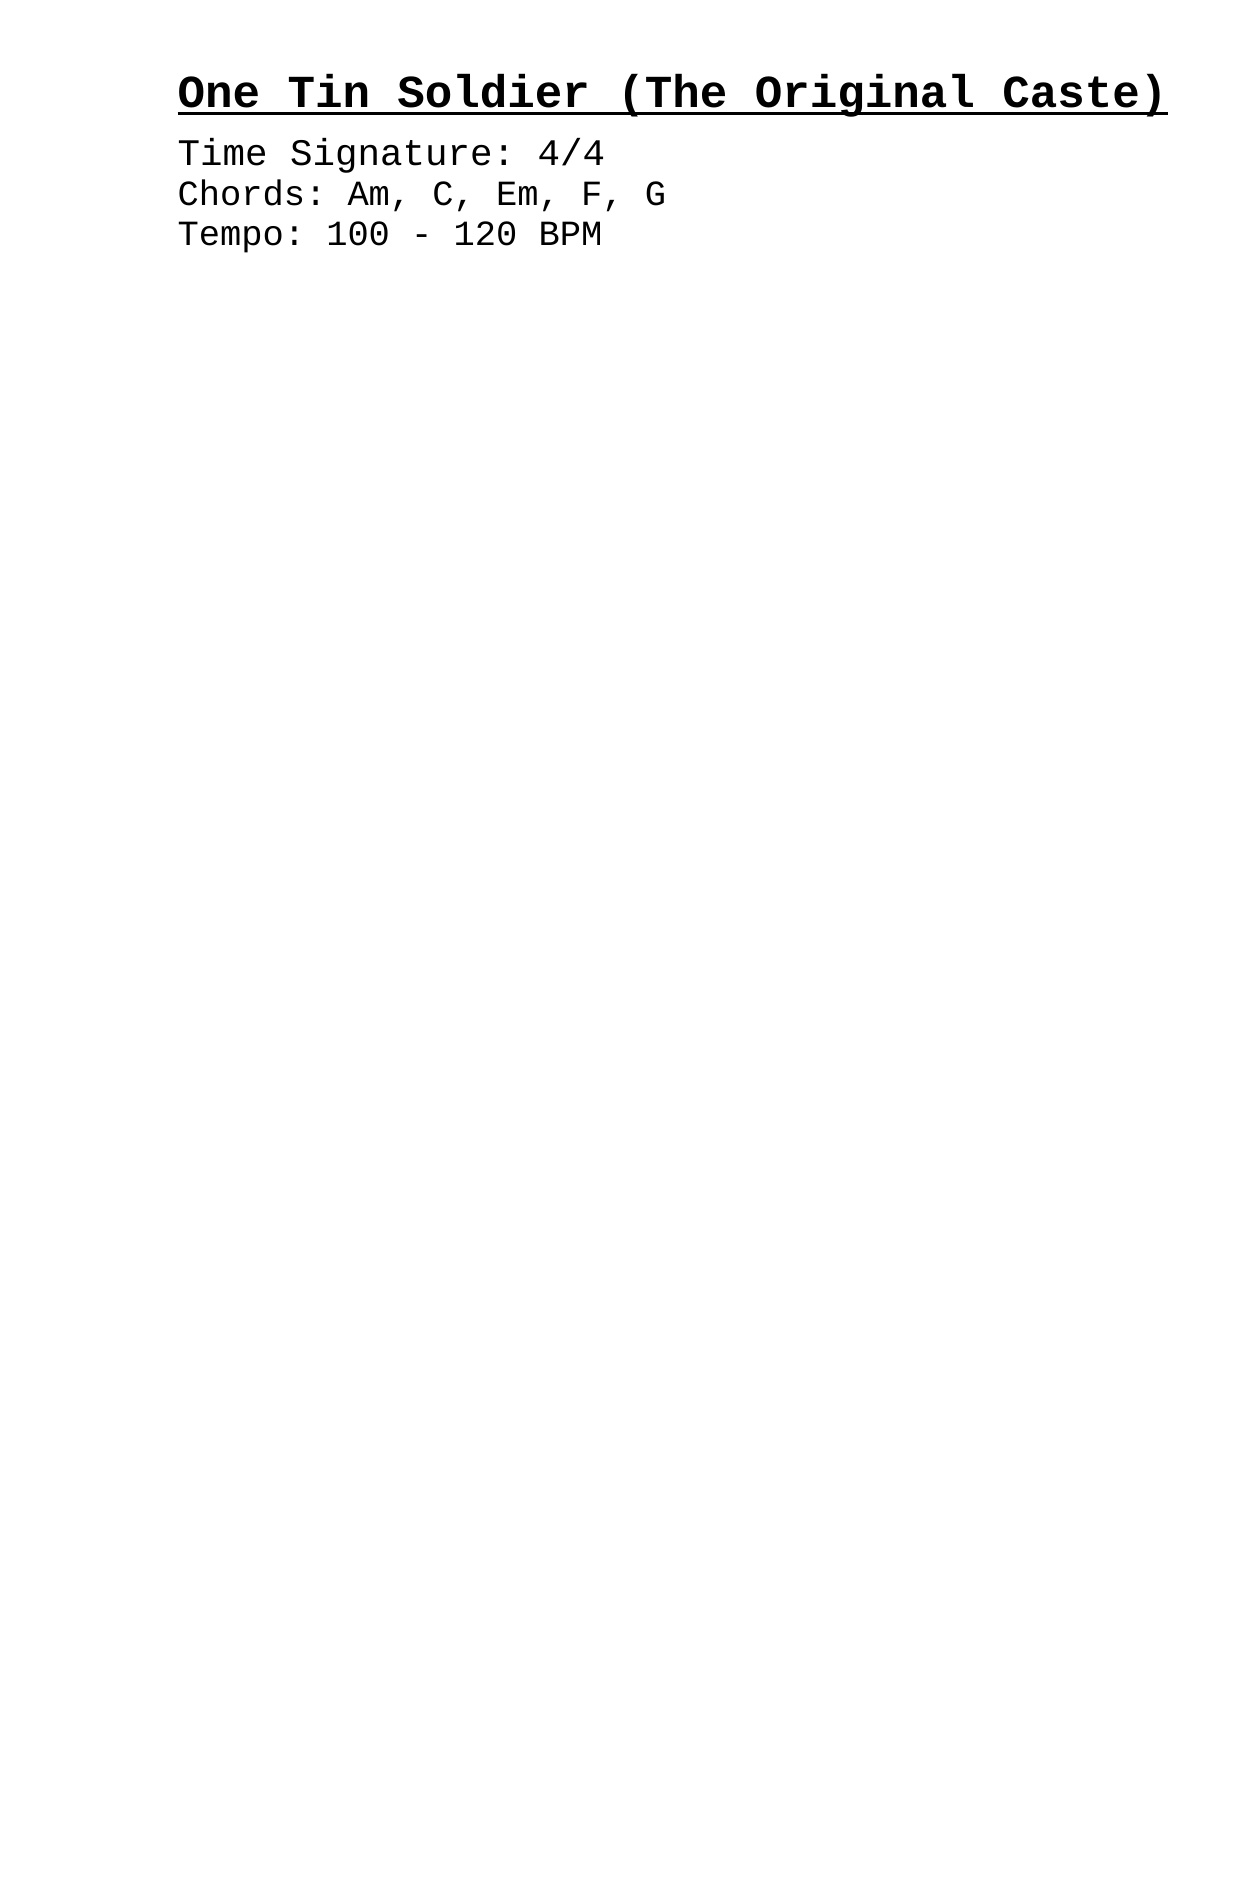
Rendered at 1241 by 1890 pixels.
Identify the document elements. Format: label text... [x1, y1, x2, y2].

text Tempo: 100 - 120 BPM [177, 216, 1196, 256]
text Chords: Am, C, Em, F, G [177, 176, 1196, 216]
subtitle One Tin Soldier (The Original Caste) [177, 69, 1196, 121]
subtitle Time Signature: 4/4 [177, 134, 1196, 176]
